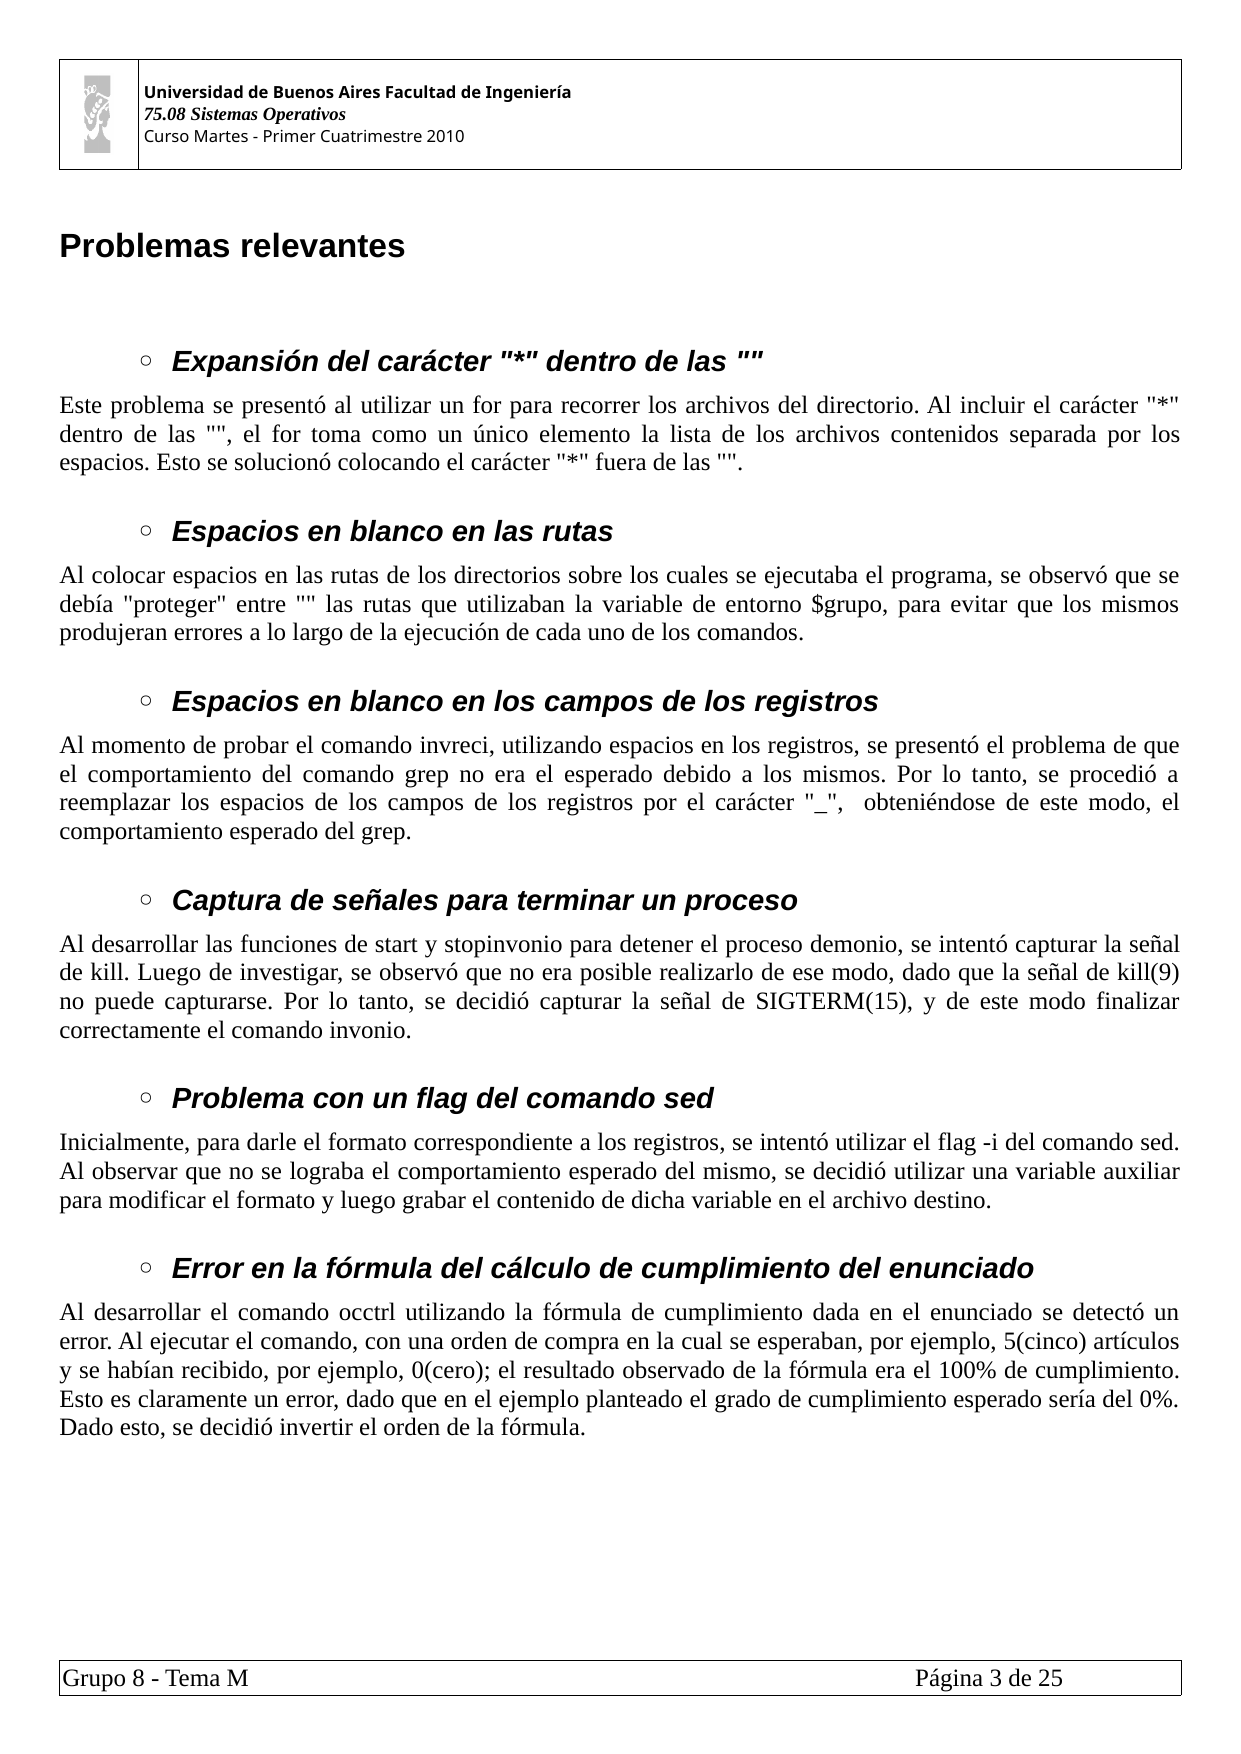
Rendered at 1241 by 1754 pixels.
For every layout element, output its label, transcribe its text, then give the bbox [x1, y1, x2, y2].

text Al colocar espacios en las rutas de los directorios sobre los cuales se ejecutaba el programa, se observó que se debía "proteger" entre "" las rutas que utilizaban la variable de entorno $grupo, para evitar que los mismos produjeran errores a lo largo de la ejecución de cada uno de los comandos. [59, 560, 1181, 646]
text Inicialmente, para darle el formato correspondiente a los registros, se intentó utilizar el flag -i del comando sed. Al observar que no se lograba el comportamiento esperado del mismo, se decidió utilizar una variable auxiliar para modificar el formato y luego grabar el contenido de dicha variable en el archivo destino. [59, 1127, 1181, 1214]
text Este problema se presentó al utilizar un for para recorrer los archivos del directorio. Al incluir el carácter "*" dentro de las "", el for toma como un único elemento la lista de los archivos contenidos separada por los espacios. Esto se solucionó colocando el carácter "*" fuera de las "". [59, 390, 1181, 476]
subtitle Espacios en blanco en las rutas [134, 514, 1181, 547]
text Al desarrollar las funciones de start y stopinvonio para detener el proceso demonio, se intentó capturar la señal de kill. Luego de investigar, se observó que no era posible realizarlo de ese modo, dado que la señal de kill(9) no puede capturarse. Por lo tanto, se decidió capturar la señal de SIGTERM(15), y de este modo finalizar correctamente el comando invonio. [59, 929, 1181, 1044]
picture [83, 73, 114, 155]
text Al momento de probar el comando invreci, utilizando espacios en los registros, se presentó el problema de que el comportamiento del comando grep no era el esperado debido a los mismos. Por lo tanto, se procedió a reemplazar los espacios de los campos de los registros por el carácter "_", obteniéndose de este modo, el comportamiento esperado del grep. [59, 730, 1181, 845]
subtitle Captura de señales para terminar un proceso [134, 882, 1181, 916]
subtitle Error en la fórmula del cálculo de cumplimiento del enunciado [134, 1251, 1181, 1285]
subtitle Problemas relevantes [59, 226, 1181, 265]
subtitle Expansión del carácter "*" dentro de las "" [134, 344, 1181, 377]
subtitle Espacios en blanco en los campos de los registros [134, 684, 1181, 717]
text Al desarrollar el comando occtrl utilizando la fórmula de cumplimiento dada en el enunciado se detectó un error. Al ejecutar el comando, con una orden de compra en la cual se esperaban, por ejemplo, 5(cinco) artículos y se habían recibido, por ejemplo, 0(cero); el resultado observado de la fórmula era el 100% de cumplimiento. Esto es claramente un error, dado que en el ejemplo planteado el grado de cumplimiento esperado sería del 0%. Dado esto, se decidió invertir el orden de la fórmula. [59, 1297, 1181, 1441]
subtitle Problema con un flag del comando sed [134, 1081, 1181, 1115]
